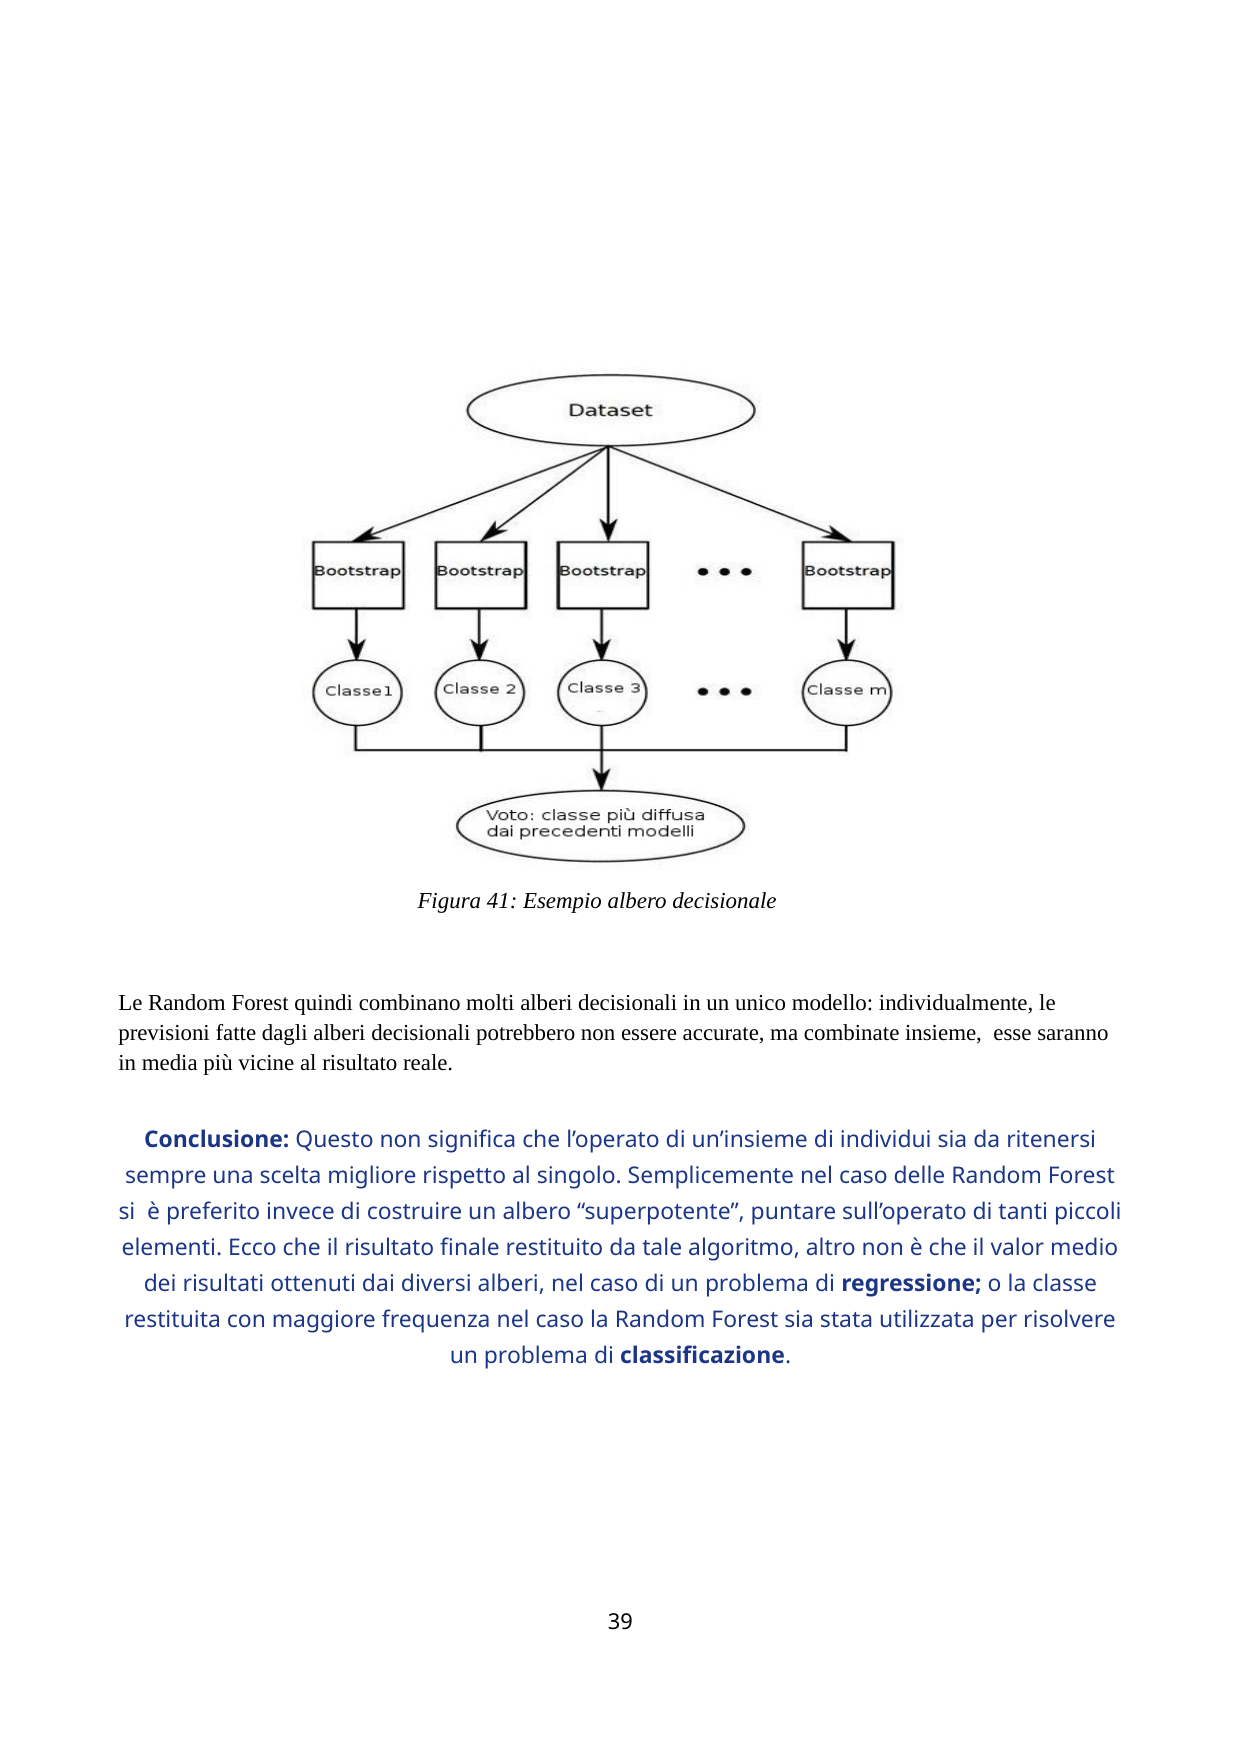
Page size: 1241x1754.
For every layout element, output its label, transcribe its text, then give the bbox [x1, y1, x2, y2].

picture [273, 351, 923, 880]
text Le Random Forest quindi combinano molti alberi decisionali in un unico modello: individualmente, le previsioni fatte dagli alberi decisionali potrebbero non essere accurate, ma combinate insieme, esse saranno in media più vicine al risultato reale. [118, 989, 1122, 1076]
text Conclusione: Questo non significa che l’operato di un’insieme di individui sia da ritenersi sempre una scelta migliore rispetto al singolo. Semplicemente nel caso delle Random Forest si è preferito invece di costruire un albero “superpotente”, puntare sull’operato di tanti piccoli elementi. Ecco che il risultato finale restituito da tale algoritmo, altro non è che il valor medio dei risultati ottenuti dai diversi alberi, nel caso di un problema di regressione; o la classe restituita con maggiore frequenza nel caso la Random Forest sia stata utilizzata per risolvere un problema di classificazione. [118, 1123, 1122, 1370]
text Figura 41: Esempio albero decisionale [274, 880, 922, 913]
